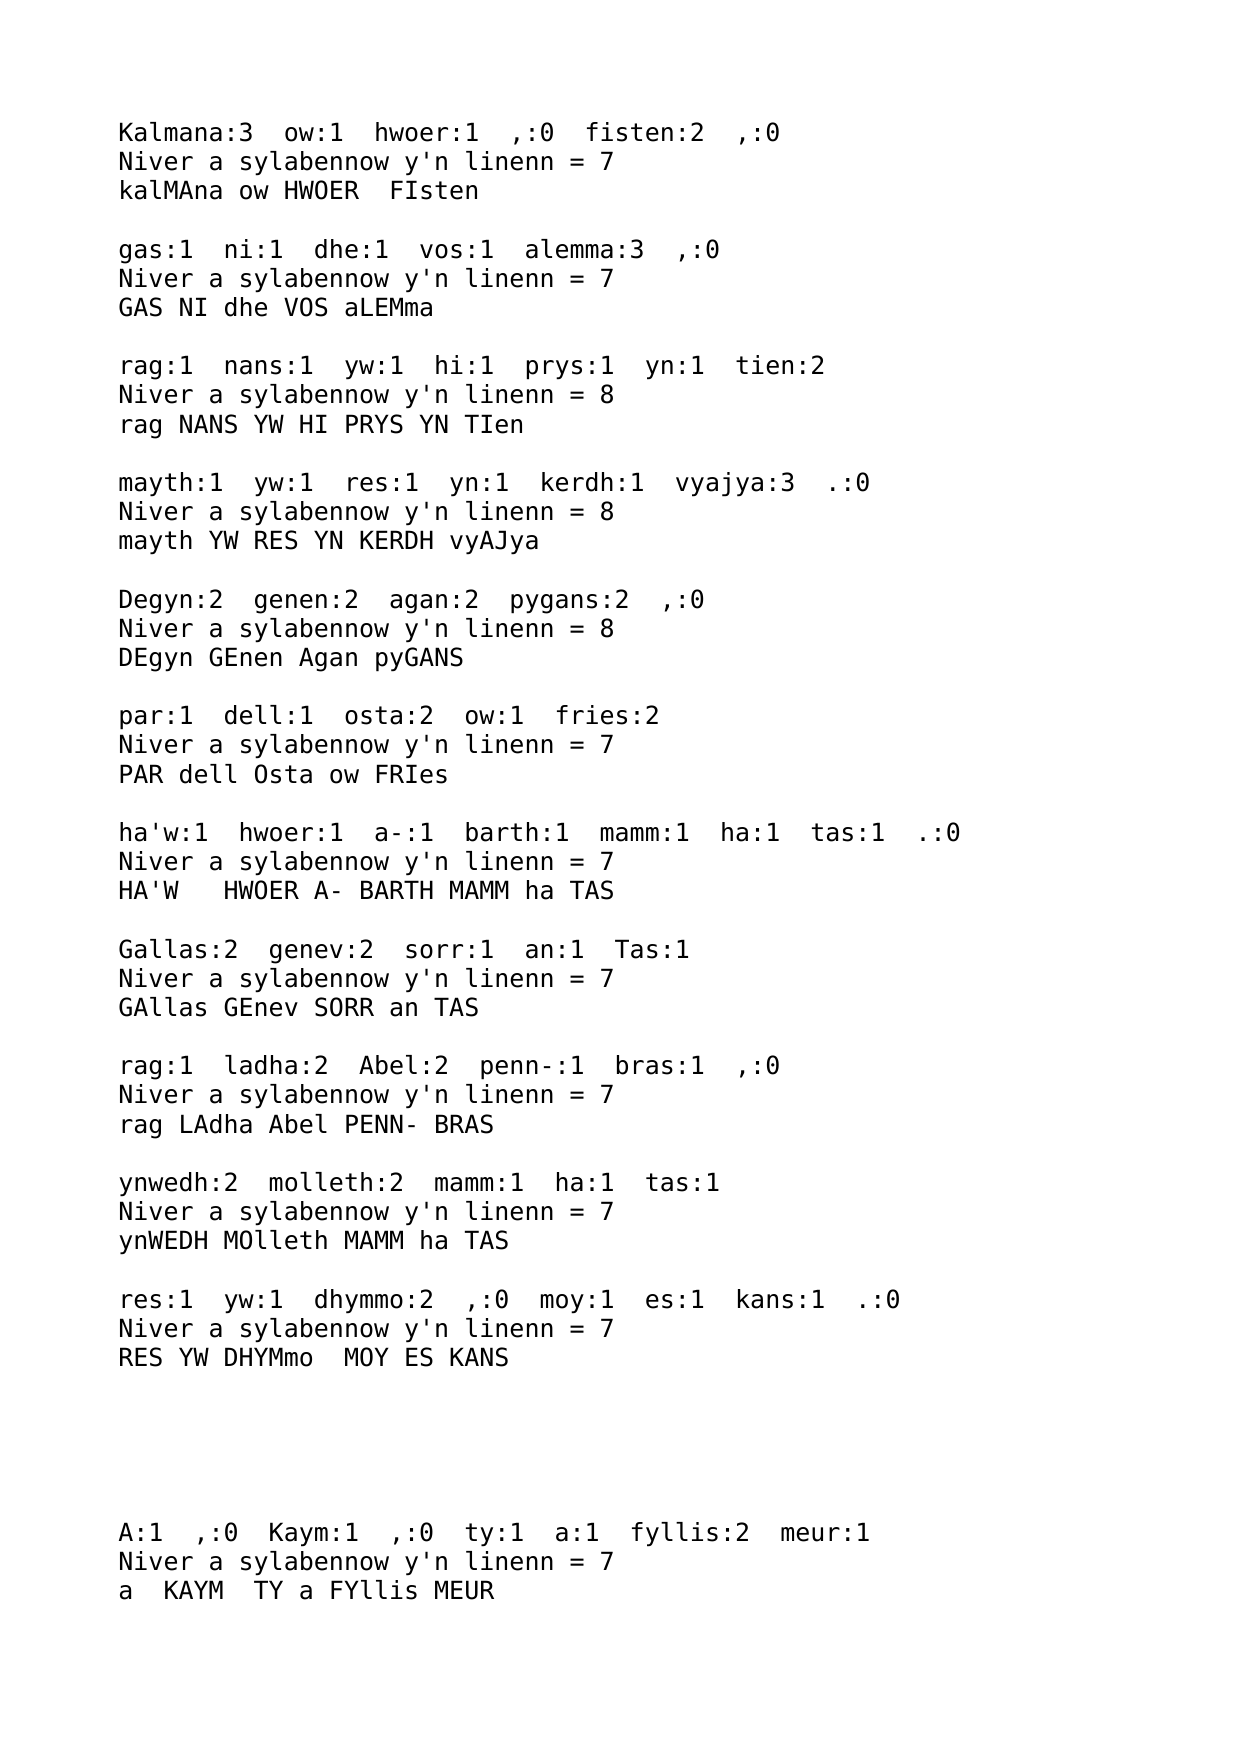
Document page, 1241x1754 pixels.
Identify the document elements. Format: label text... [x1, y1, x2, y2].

text Niver a sylabennow y'n linenn = 7 [118, 964, 1122, 993]
text HA'W HWOER A- BARTH MAMM ha TAS [118, 876, 1122, 906]
text Degyn:2 genen:2 agan:2 pygans:2 ,:0 [118, 585, 1122, 614]
text Niver a sylabennow y'n linenn = 7 [118, 1197, 1122, 1226]
text RES YW DHYMmo MOY ES KANS [118, 1343, 1122, 1372]
text rag:1 ladha:2 Abel:2 penn-:1 bras:1 ,:0 [118, 1051, 1122, 1081]
text kalMAna ow HWOER FIsten [118, 176, 1122, 206]
text ynwedh:2 molleth:2 mamm:1 ha:1 tas:1 [118, 1168, 1122, 1197]
text ha'w:1 hwoer:1 a-:1 barth:1 mamm:1 ha:1 tas:1 .:0 [118, 818, 1122, 847]
text Niver a sylabennow y'n linenn = 8 [118, 497, 1122, 526]
text Niver a sylabennow y'n linenn = 7 [118, 1081, 1122, 1110]
text rag:1 nans:1 yw:1 hi:1 prys:1 yn:1 tien:2 [118, 351, 1122, 381]
text Niver a sylabennow y'n linenn = 7 [118, 847, 1122, 876]
text Niver a sylabennow y'n linenn = 7 [118, 264, 1122, 293]
text Niver a sylabennow y'n linenn = 7 [118, 1314, 1122, 1343]
text Kalmana:3 ow:1 hwoer:1 ,:0 fisten:2 ,:0 [118, 118, 1122, 147]
text Niver a sylabennow y'n linenn = 7 [118, 1547, 1122, 1576]
text Niver a sylabennow y'n linenn = 7 [118, 147, 1122, 176]
text Niver a sylabennow y'n linenn = 8 [118, 381, 1122, 410]
text GAS NI dhe VOS aLEMma [118, 293, 1122, 322]
text A:1 ,:0 Kaym:1 ,:0 ty:1 a:1 fyllis:2 meur:1 [118, 1518, 1122, 1547]
text Niver a sylabennow y'n linenn = 8 [118, 614, 1122, 643]
text res:1 yw:1 dhymmo:2 ,:0 moy:1 es:1 kans:1 .:0 [118, 1285, 1122, 1314]
text mayth YW RES YN KERDH vyAJya [118, 526, 1122, 556]
text gas:1 ni:1 dhe:1 vos:1 alemma:3 ,:0 [118, 235, 1122, 264]
text Gallas:2 genev:2 sorr:1 an:1 Tas:1 [118, 935, 1122, 964]
text DEgyn GEnen Agan pyGANS [118, 643, 1122, 672]
text PAR dell Osta ow FRIes [118, 760, 1122, 789]
text a KAYM TY a FYllis MEUR [118, 1576, 1122, 1606]
text Niver a sylabennow y'n linenn = 7 [118, 731, 1122, 760]
text ynWEDH MOlleth MAMM ha TAS [118, 1226, 1122, 1256]
text mayth:1 yw:1 res:1 yn:1 kerdh:1 vyajya:3 .:0 [118, 468, 1122, 497]
text GAllas GEnev SORR an TAS [118, 993, 1122, 1022]
text rag LAdha Abel PENN- BRAS [118, 1110, 1122, 1139]
text rag NANS YW HI PRYS YN TIen [118, 410, 1122, 439]
text par:1 dell:1 osta:2 ow:1 fries:2 [118, 701, 1122, 731]
